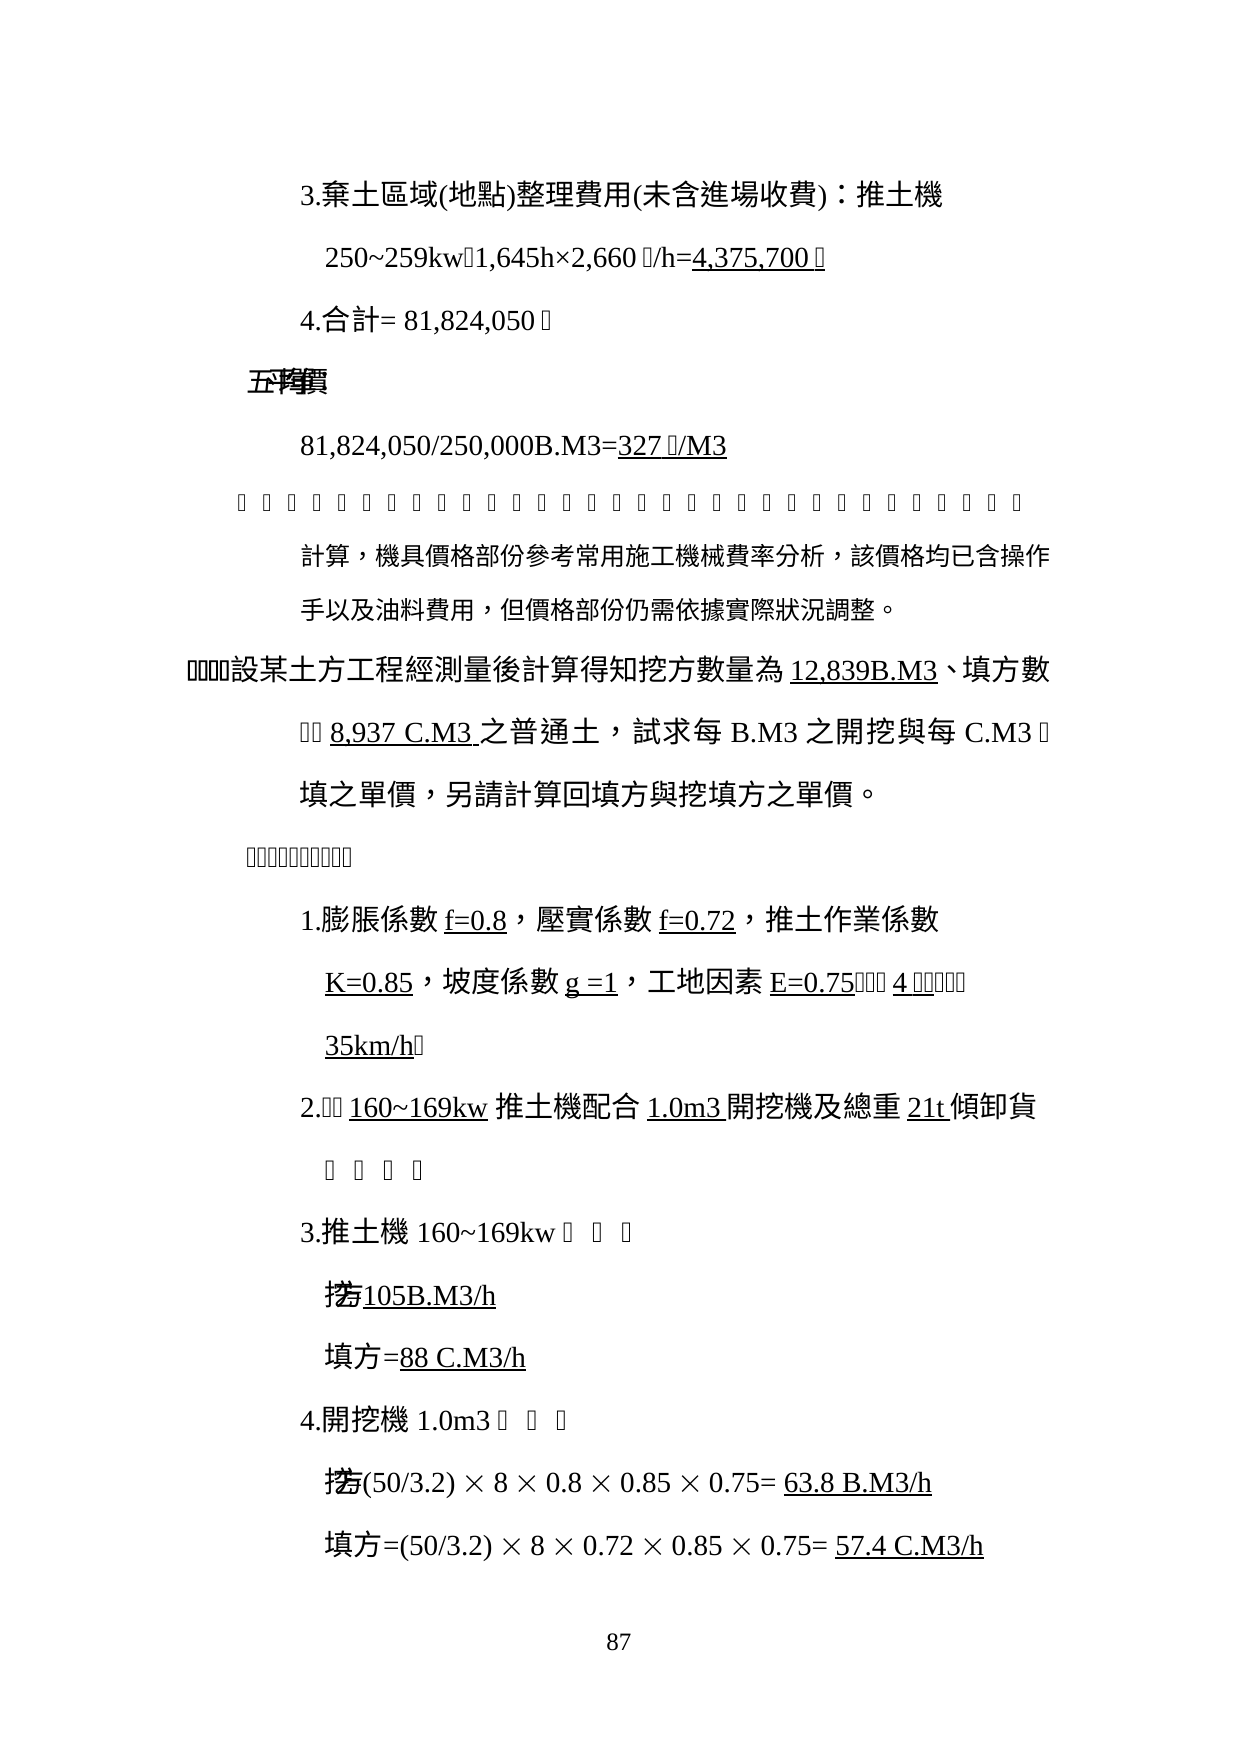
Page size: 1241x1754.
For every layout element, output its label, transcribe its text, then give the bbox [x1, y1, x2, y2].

text 3.推土機 160~169kw 工作量 [300, 1193, 1050, 1255]
text 挖方=105B.M3/h [324, 1255, 1050, 1318]
text 填方=88 C.M3/h [324, 1318, 1050, 1380]
text 2.選用160~169kw 推土機配合1.0m3開挖機及總重21t傾卸貨車工作。 [300, 1068, 1050, 1193]
text 填方=(50/3.2)  8  0.72  0.85  0.75= 57.4 C.M3/h [324, 1505, 1050, 1568]
text 4.開挖機 1.0m3 工作量 [300, 1380, 1050, 1443]
text 4.合計= 81,824,050元 [300, 280, 1050, 343]
text 挖方=(50/3.2)  8  0.8  0.85  0.75= 63.8 B.M3/h [324, 1443, 1050, 1505]
text 五、平均單價： [246, 343, 1050, 405]
text 備註：以上範例加底線數據僅供參考，實際計算時可依現場狀況調整數據計算，機具價格部份參考常用施工機械費率分析，該價格均已含操作手以及油料費用，但價格部份仍需依據實際狀況調整。 [237, 468, 1050, 630]
text 81,824,050/250,000B.M3=327元/M3 [300, 405, 1050, 468]
text 一、假設已知條件如下 [246, 818, 1050, 880]
text 範例四：設某土方工程經測量後計算得知挖方數量為12,839B.M3、填方數量為8,937 C.M3之普通土，試求每B.M3之開挖與每C.M3回填之單價，另請計算回填方與挖填方之單價。 [187, 630, 1050, 818]
text 1.膨脹係數f=0.8，壓實係數f=0.72，推土作業係數K=0.85，坡度係數g =1，工地因素E=0.75，運距4公里，車速 35km/h。 [300, 880, 1050, 1068]
text 3.棄土區域(地點)整理費用(未含進場收費)：推土機 250~259kw：1,645h×2,660元/h=4,375,700元 [300, 155, 1050, 280]
